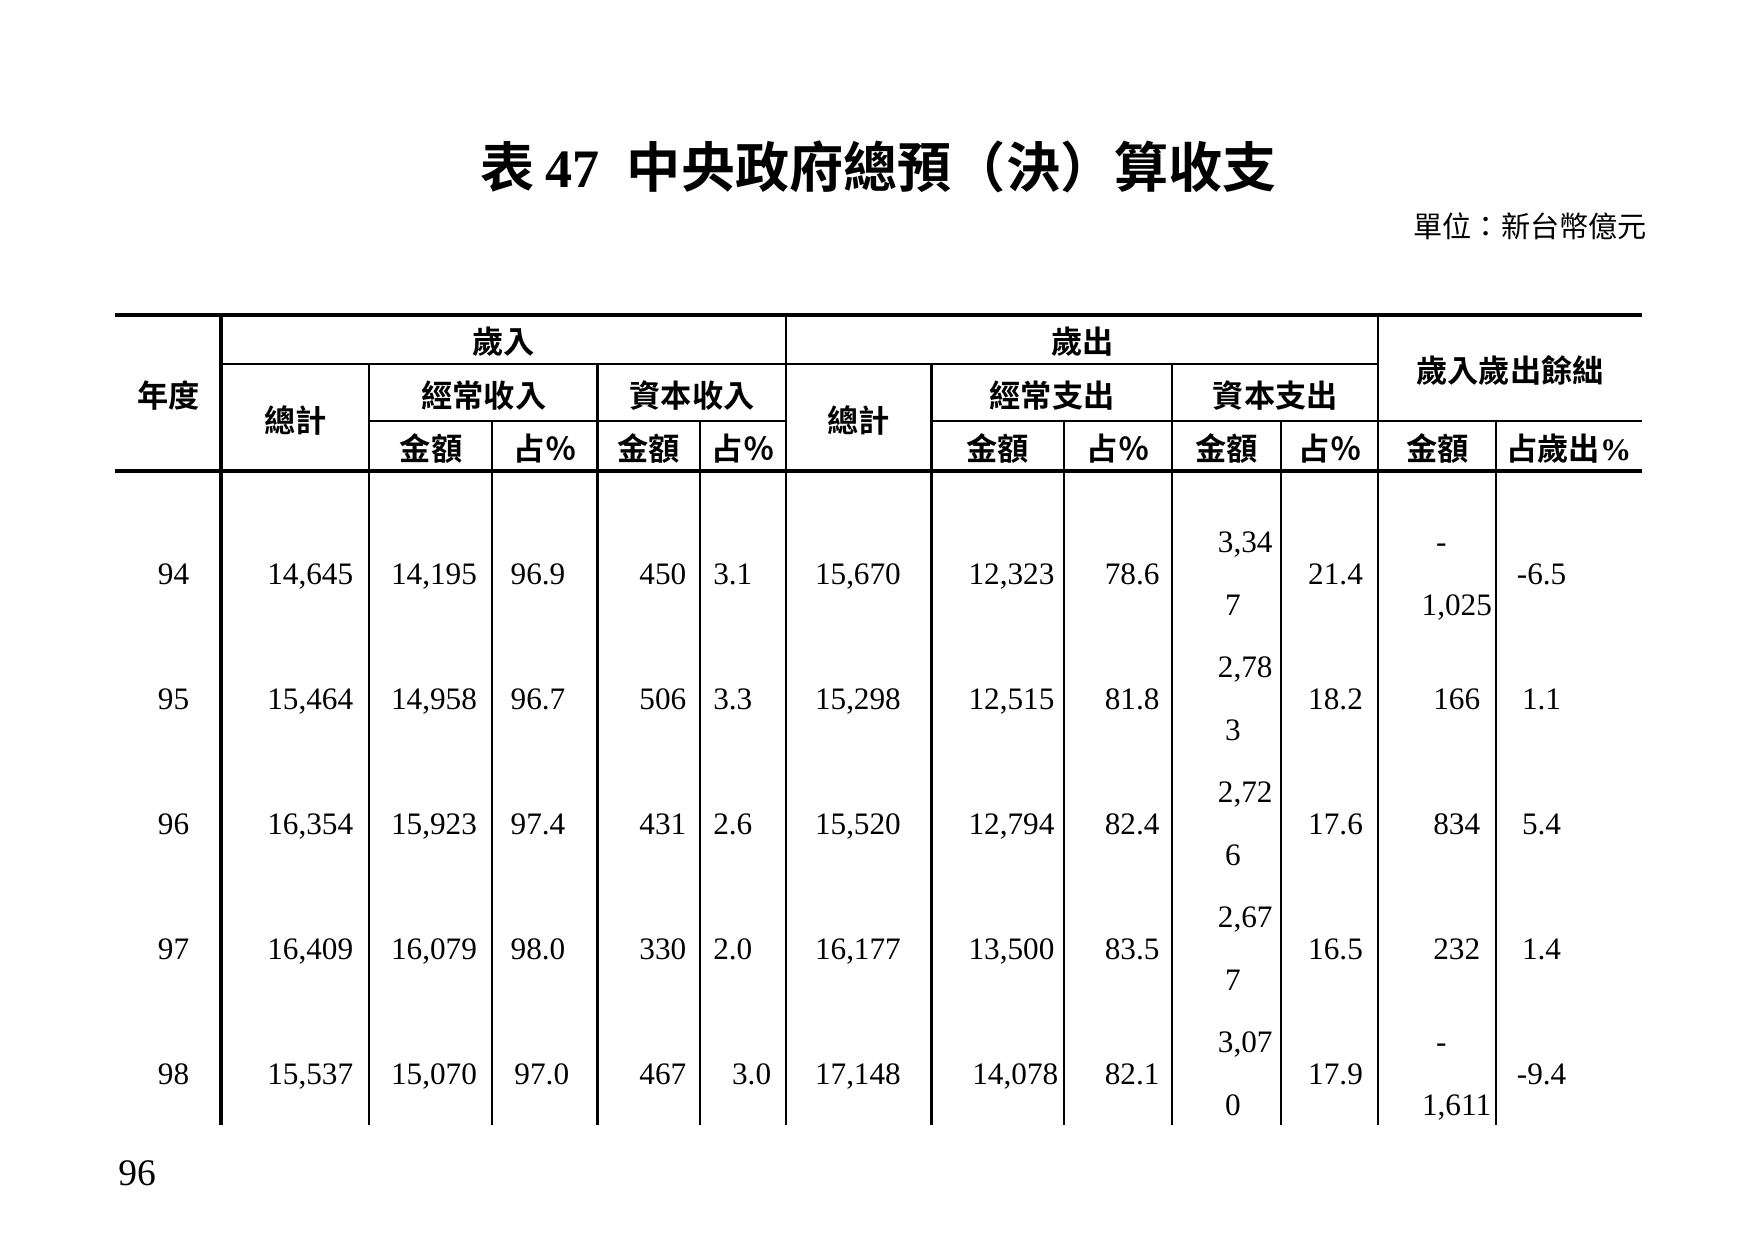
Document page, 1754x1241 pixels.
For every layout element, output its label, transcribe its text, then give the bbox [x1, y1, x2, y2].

table_cell 金額 [1173, 422, 1280, 469]
table_cell 占％ [493, 422, 596, 469]
table_cell 金額 [933, 422, 1063, 469]
table_cell 96.7 [493, 625, 596, 750]
table_cell 17.6 [1282, 750, 1377, 875]
table_cell 1.1 [1497, 625, 1642, 750]
table_cell -1,611 [1379, 1000, 1495, 1125]
table_cell 資本支出 [1173, 365, 1377, 419]
table_cell 金額 [599, 422, 699, 469]
table_header 歲出 [787, 317, 1377, 363]
table_cell 14,645 [223, 473, 368, 625]
table_cell 經常收入 [370, 365, 596, 419]
table_header 歲入歲出餘絀 [1379, 317, 1642, 419]
table_cell 14,078 [933, 1000, 1063, 1125]
text 單位：新台幣億元 [128, 203, 1647, 246]
table_header 歲入 [223, 317, 785, 363]
table_cell 14,195 [370, 473, 491, 625]
table_cell 16.5 [1282, 875, 1377, 1000]
table_cell 15,670 [787, 473, 930, 625]
table_cell 3,347 [1173, 473, 1280, 625]
table_cell 83.5 [1065, 875, 1171, 1000]
table_cell 17,148 [787, 1000, 930, 1125]
table_cell 16,409 [223, 875, 368, 1000]
table_cell 94 [115, 473, 219, 625]
table_cell 82.4 [1065, 750, 1171, 875]
table_cell 3.1 [701, 473, 785, 625]
table_cell -1,025 [1379, 473, 1495, 625]
table_cell 占％ [1282, 422, 1377, 469]
table_cell 3.0 [701, 1000, 785, 1125]
table_cell 15,464 [223, 625, 368, 750]
table_cell 總計 [223, 365, 368, 469]
table_cell 97.0 [493, 1000, 596, 1125]
table_cell 2,677 [1173, 875, 1280, 1000]
table_cell 2,726 [1173, 750, 1280, 875]
table_cell 330 [599, 875, 699, 1000]
table_cell 96.9 [493, 473, 596, 625]
table_header 年度 [115, 317, 219, 469]
table_cell 21.4 [1282, 473, 1377, 625]
table_cell 97 [115, 875, 219, 1000]
table_cell 95 [115, 625, 219, 750]
table_cell 96 [115, 750, 219, 875]
table_cell 3.3 [701, 625, 785, 750]
table_cell 431 [599, 750, 699, 875]
table_cell 98.0 [493, 875, 596, 1000]
table_cell -9.4 [1497, 1000, 1642, 1125]
table_cell 14,958 [370, 625, 491, 750]
table_cell 15,070 [370, 1000, 491, 1125]
table_cell 12,323 [933, 473, 1063, 625]
table_cell 占歲出% [1497, 422, 1642, 469]
table_cell 2.0 [701, 875, 785, 1000]
table_cell 232 [1379, 875, 1495, 1000]
table_cell 經常支出 [933, 365, 1171, 419]
table_cell 金額 [370, 422, 491, 469]
table_cell 82.1 [1065, 1000, 1171, 1125]
table_cell 18.2 [1282, 625, 1377, 750]
table_cell 16,079 [370, 875, 491, 1000]
table_cell 81.8 [1065, 625, 1171, 750]
table_cell 97.4 [493, 750, 596, 875]
table_cell 506 [599, 625, 699, 750]
table_cell 12,794 [933, 750, 1063, 875]
table_cell 98 [115, 1000, 219, 1125]
table_cell 15,923 [370, 750, 491, 875]
table_cell 金額 [1379, 422, 1495, 469]
table_cell 78.6 [1065, 473, 1171, 625]
table_cell 834 [1379, 750, 1495, 875]
table_cell 13,500 [933, 875, 1063, 1000]
table_cell 12,515 [933, 625, 1063, 750]
table_cell 5.4 [1497, 750, 1642, 875]
table_cell 占％ [701, 422, 785, 469]
table_cell 總計 [787, 365, 930, 469]
table_cell -6.5 [1497, 473, 1642, 625]
table_cell 15,537 [223, 1000, 368, 1125]
table_cell 15,520 [787, 750, 930, 875]
table_cell 17.9 [1282, 1000, 1377, 1125]
table_cell 占％ [1065, 422, 1171, 469]
table_cell 資本收入 [599, 365, 785, 419]
table_cell 1.4 [1497, 875, 1642, 1000]
table_cell 166 [1379, 625, 1495, 750]
table_cell 467 [599, 1000, 699, 1125]
table_cell 2,783 [1173, 625, 1280, 750]
table_cell 2.6 [701, 750, 785, 875]
table_cell 16,354 [223, 750, 368, 875]
table_cell 3,070 [1173, 1000, 1280, 1125]
table_cell 16,177 [787, 875, 930, 1000]
table_cell 15,298 [787, 625, 930, 750]
table_cell 450 [599, 473, 699, 625]
text 表47 中央政府總預（決）算收支 [128, 125, 1628, 203]
